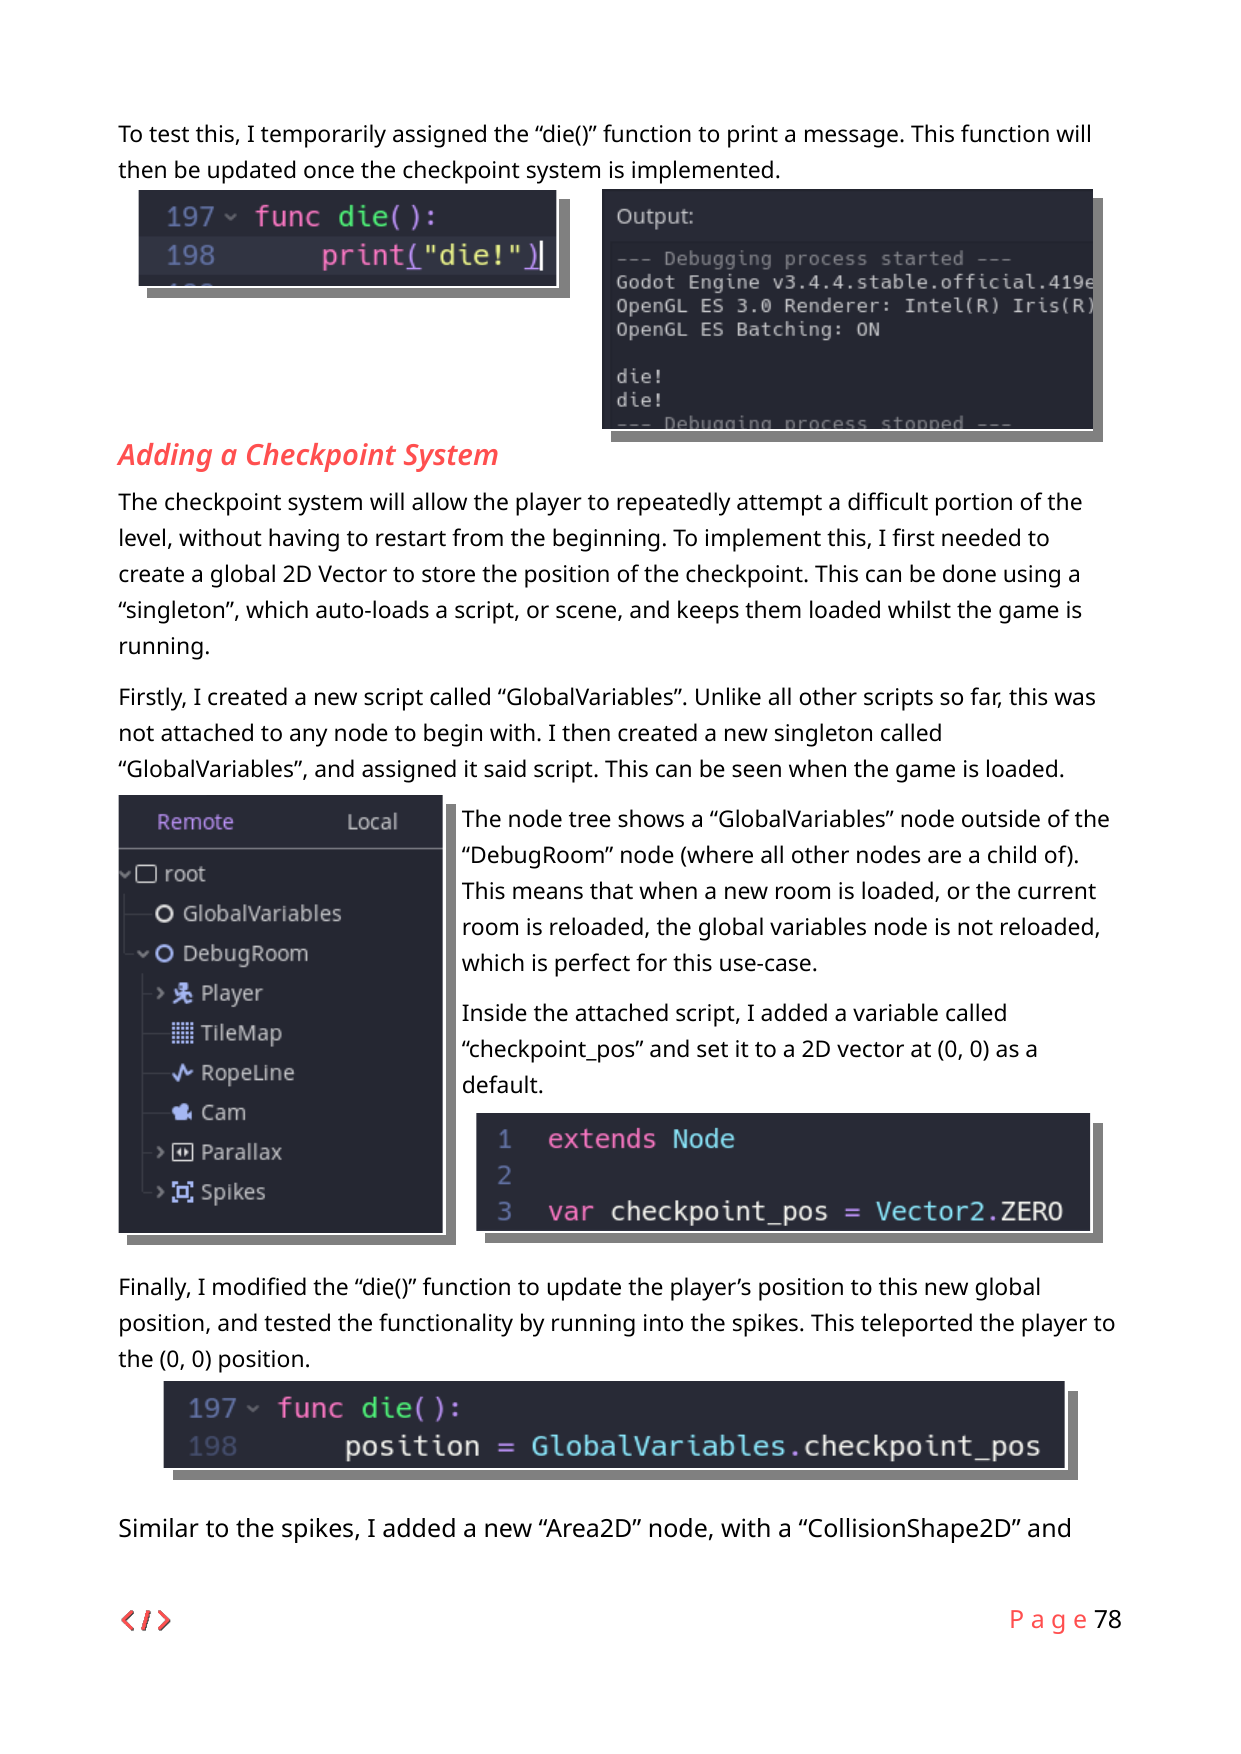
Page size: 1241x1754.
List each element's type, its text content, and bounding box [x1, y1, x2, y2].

picture [663, 226, 1093, 432]
picture [511, 1146, 1093, 1234]
picture [116, 1591, 175, 1649]
picture [156, 833, 446, 1235]
text [118, 997, 156, 1100]
text Firstly, I created a new script called “GlobalVariables”. Unlike all other scripts so far, this was not attached to any node to begin with. I then created a new singleton called “GlobalVariables”, and assigned it said script. This can be seen when the game is loaded. [118, 681, 1122, 784]
text To test this, I temporarily assigned the “die()” function to print a message. This function will then be updated once the checkpoint system is implemented. [118, 118, 1122, 185]
text Finally, I modified the “die()” function to update the player’s position to this new global position, and tested the functionality by running into the spikes. This teleported the player to the (0, 0) position. [118, 1271, 1122, 1374]
picture [208, 1416, 1068, 1470]
text Similar to the spikes, I added a new “Area2D” node, with a “CollisionShape2D” and [118, 1394, 1122, 1545]
text The checkpoint system will allow the player to repeatedly attempt a difficult portion of the level, without having to restart from the beginning. To implement this, I first needed to create a global 2D Vector to store the position of the checkpoint. This can be done using a “singleton”, which auto-loads a script, or scene, and keeps them loaded whilst the game is running. [118, 486, 1122, 661]
picture [176, 225, 560, 288]
text The node tree shows a “GlobalVariables” node outside of the “DebugRoom” node (where all other nodes are a child of). This means that when a new room is loaded, or the current room is reloaded, the global variables node is not reloaded, which is perfect for this use-case. [118, 803, 1122, 978]
text Inside the attached script, I added a variable called “checkpoint_pos” and set it to a 2D vector at (0, 0) as a default. [456, 997, 1122, 1100]
subtitle Adding a Checkpoint System [118, 434, 1122, 474]
